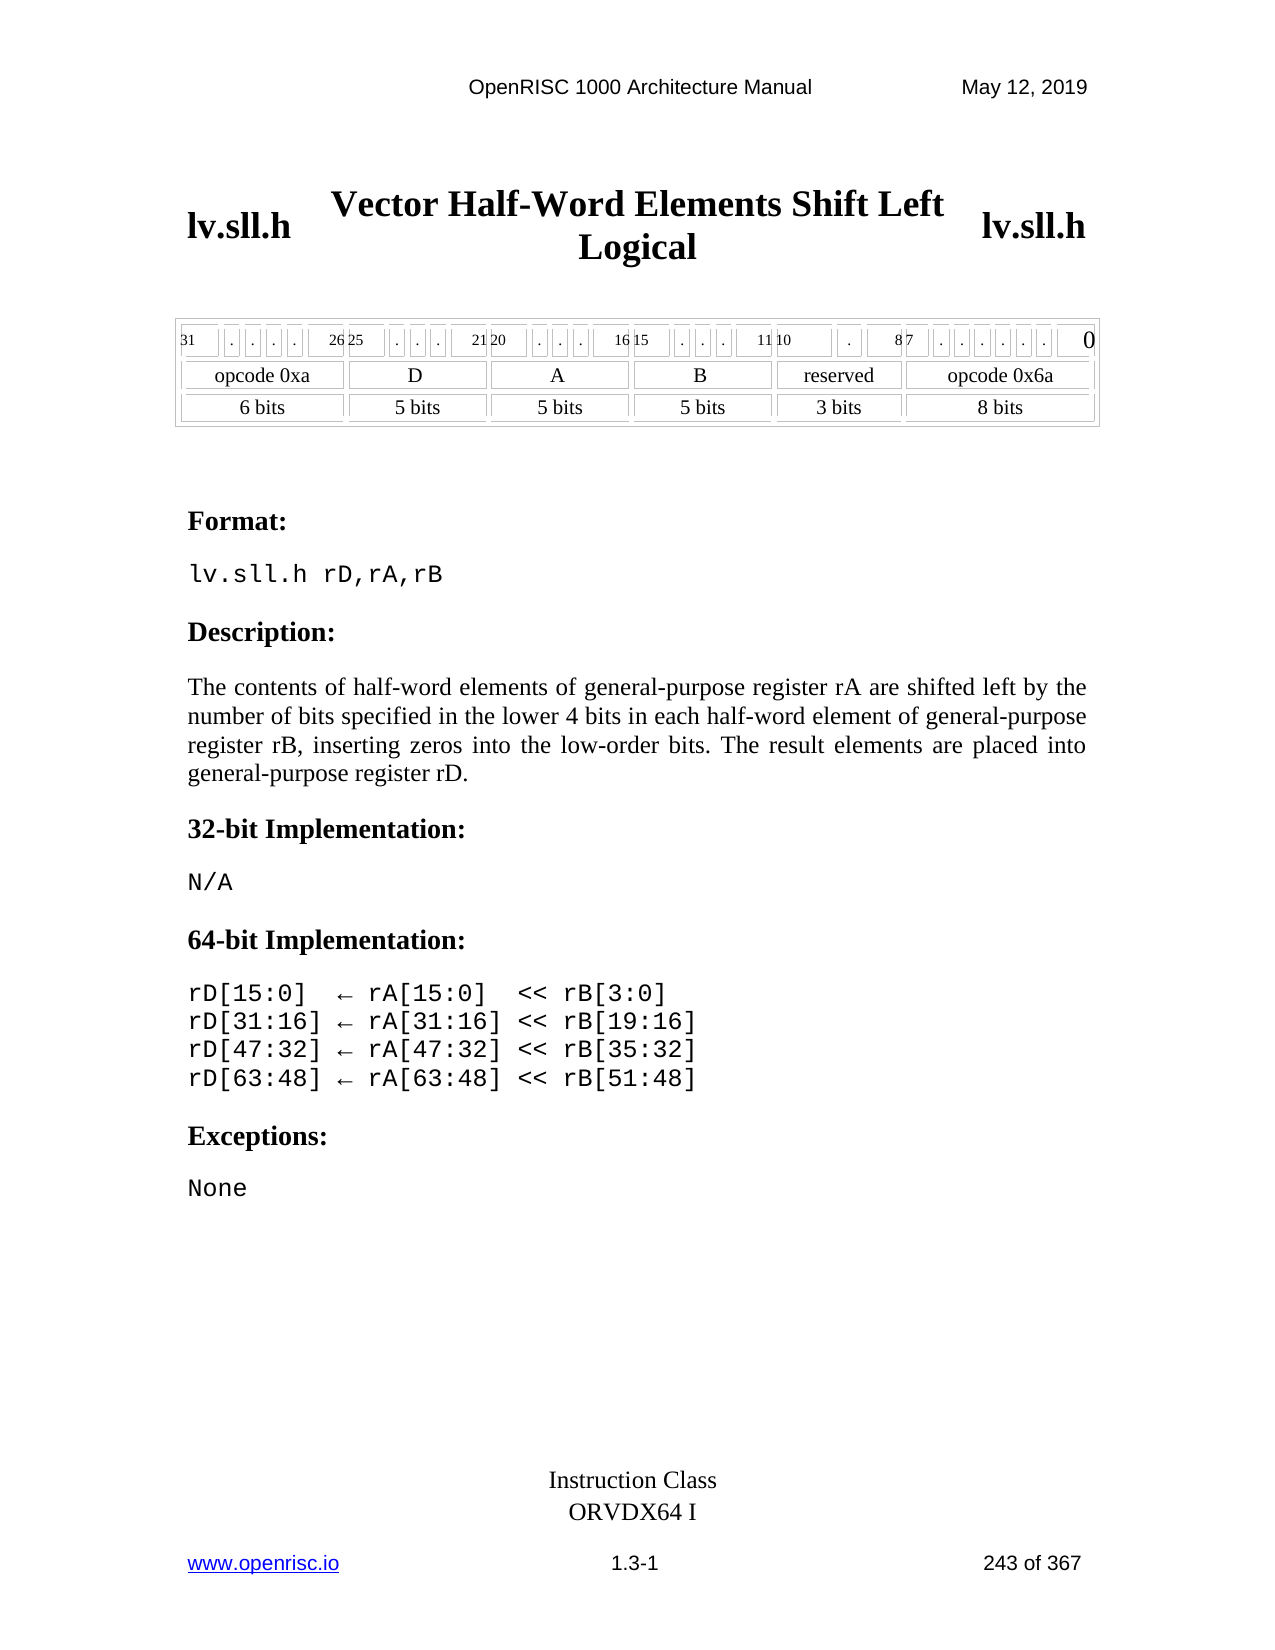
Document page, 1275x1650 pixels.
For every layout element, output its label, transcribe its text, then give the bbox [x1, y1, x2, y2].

text None [187, 1176, 1087, 1204]
text 64-bit Implementation: [187, 923, 1087, 955]
text 32-bit Implementation: [187, 812, 1087, 844]
text N/A [187, 869, 1087, 898]
text lv.sll.h rD,rA,rB [187, 561, 1087, 590]
text Description: [187, 615, 1087, 647]
text Exceptions: [187, 1119, 1087, 1151]
text rD[15:0] ← rA[15:0] << rB[3:0] rD[31:16] ← rA[31:16] << rB[19:16] rD[47:32] ← rA[47:32] << rB[35:32] rD[63:48] ← rA[63:48] << rB[51:48] [187, 980, 1087, 1094]
text The contents of half-word elements of general-purpose register rA are shifted left by the number of bits specified in the lower 4 bits in each half-word element of general-purpose register rB, inserting zeros into the low-order bits. The result elements are placed into general-purpose register rD. [187, 672, 1087, 787]
text Format: [187, 504, 1087, 536]
